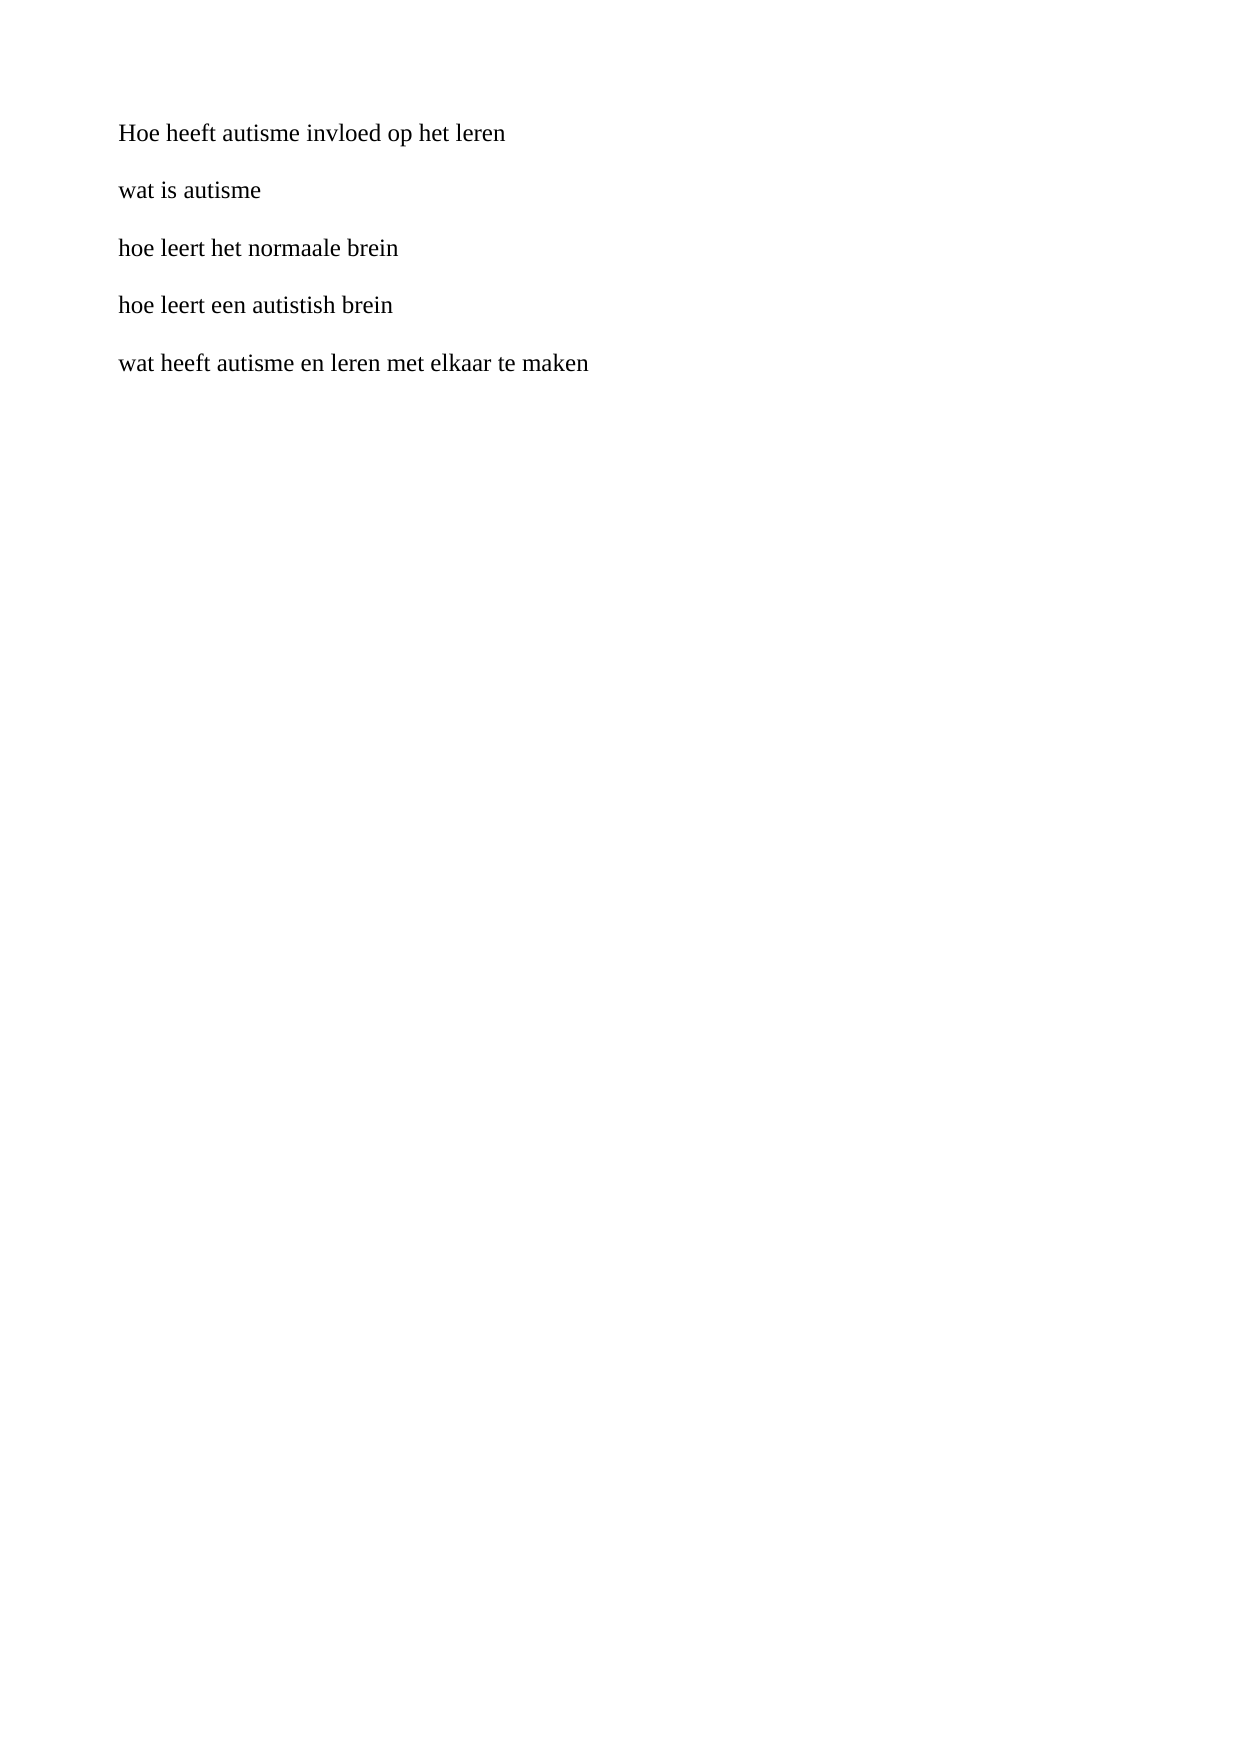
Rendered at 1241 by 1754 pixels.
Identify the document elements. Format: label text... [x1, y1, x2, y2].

text hoe leert een autistish brein [118, 291, 1122, 319]
text wat heeft autisme en leren met elkaar te maken [118, 348, 1122, 377]
text Hoe heeft autisme invloed op het leren [118, 118, 1122, 147]
text wat is autisme [118, 176, 1122, 204]
text hoe leert het normaale brein [118, 233, 1122, 262]
